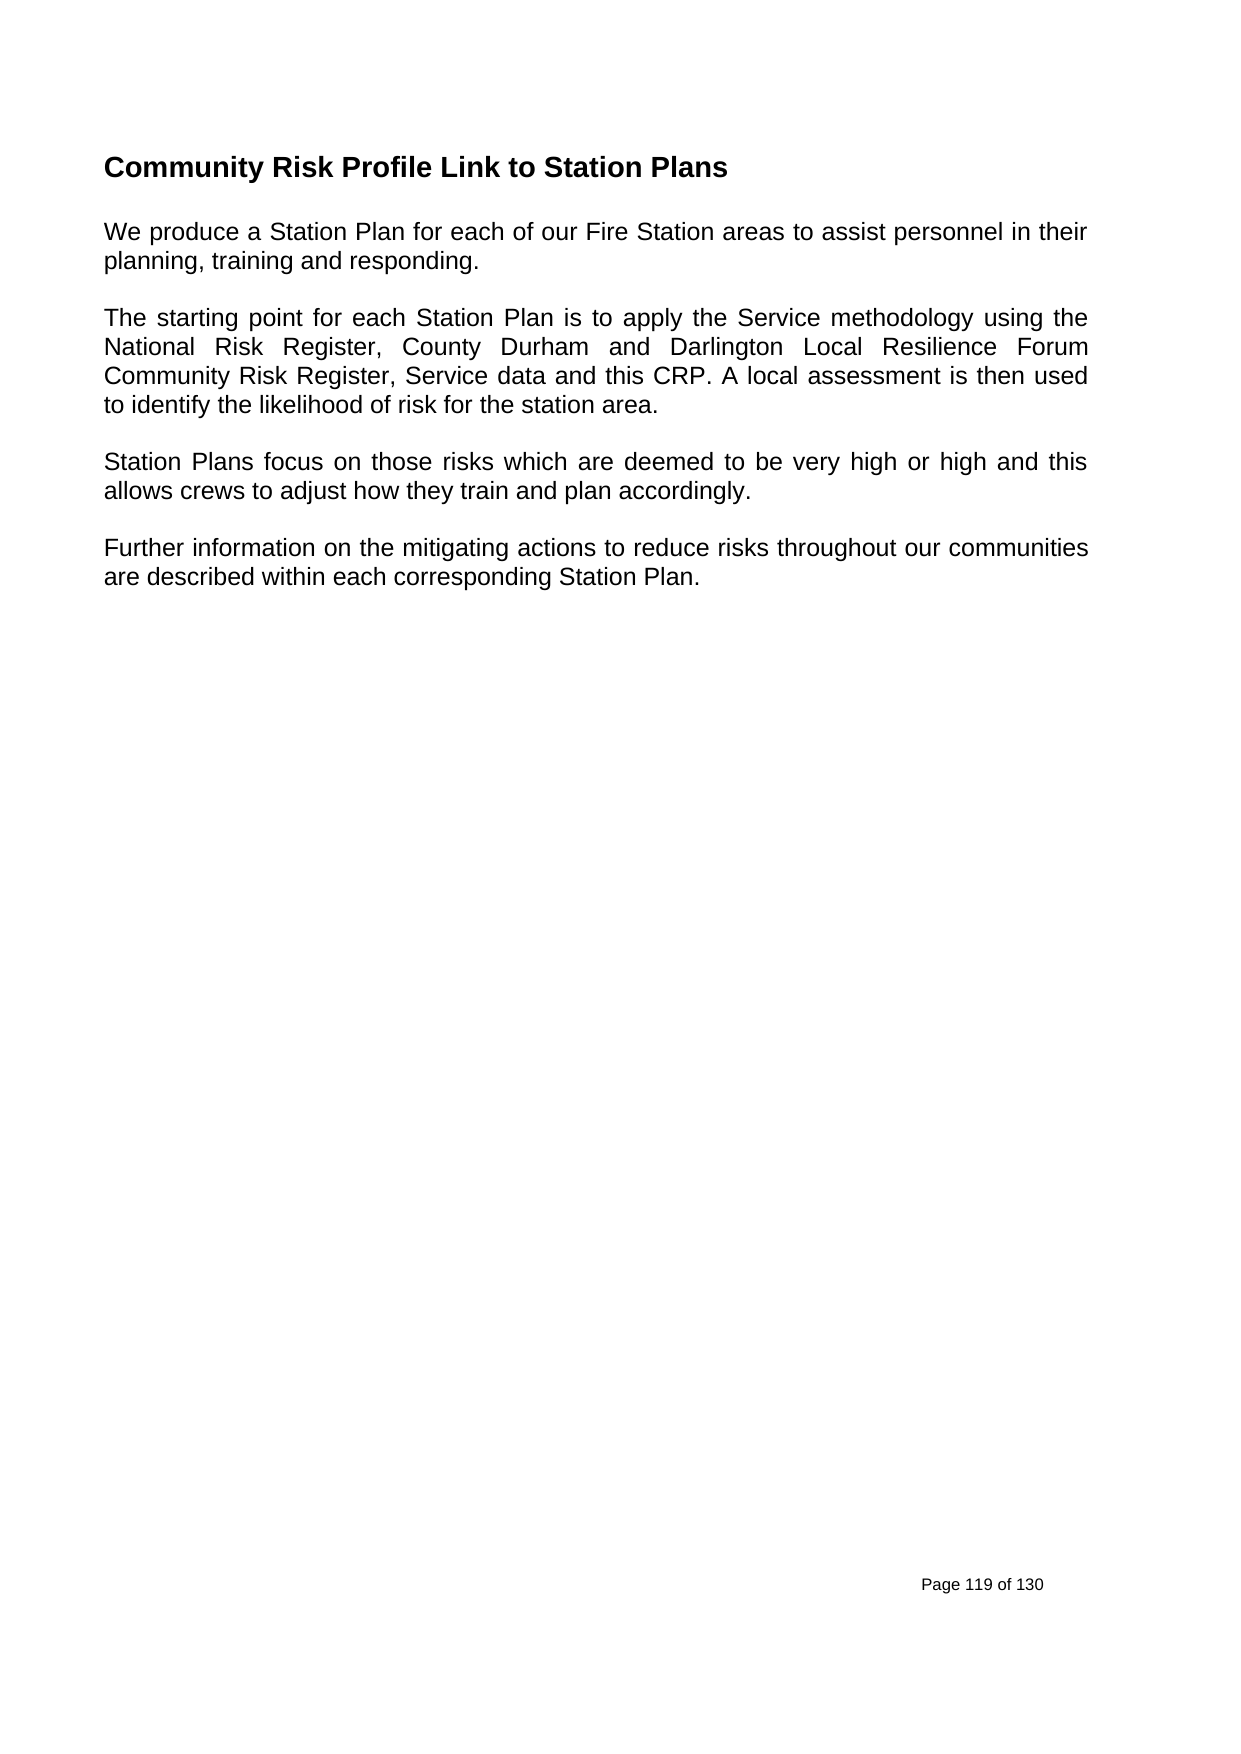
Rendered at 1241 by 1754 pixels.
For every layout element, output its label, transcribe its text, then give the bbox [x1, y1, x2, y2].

text Community Risk Profile Link to Station Plans [103, 150, 1090, 183]
text Further information on the mitigating actions to reduce risks throughout our communities are described within each corresponding Station Plan. [103, 533, 1090, 591]
text The starting point for each Station Plan is to apply the Service methodology using the National Risk Register, County Durham and Darlington Local Resilience Forum Community Risk Register, Service data and this CRP. A local assessment is then used to identify the likelihood of risk for the station area. [103, 303, 1090, 418]
text Station Plans focus on those risks which are deemed to be very high or high and this allows crews to adjust how they train and plan accordingly. [103, 447, 1090, 504]
text We produce a Station Plan for each of our Fire Station areas to assist personnel in their planning, training and responding. [103, 217, 1090, 274]
